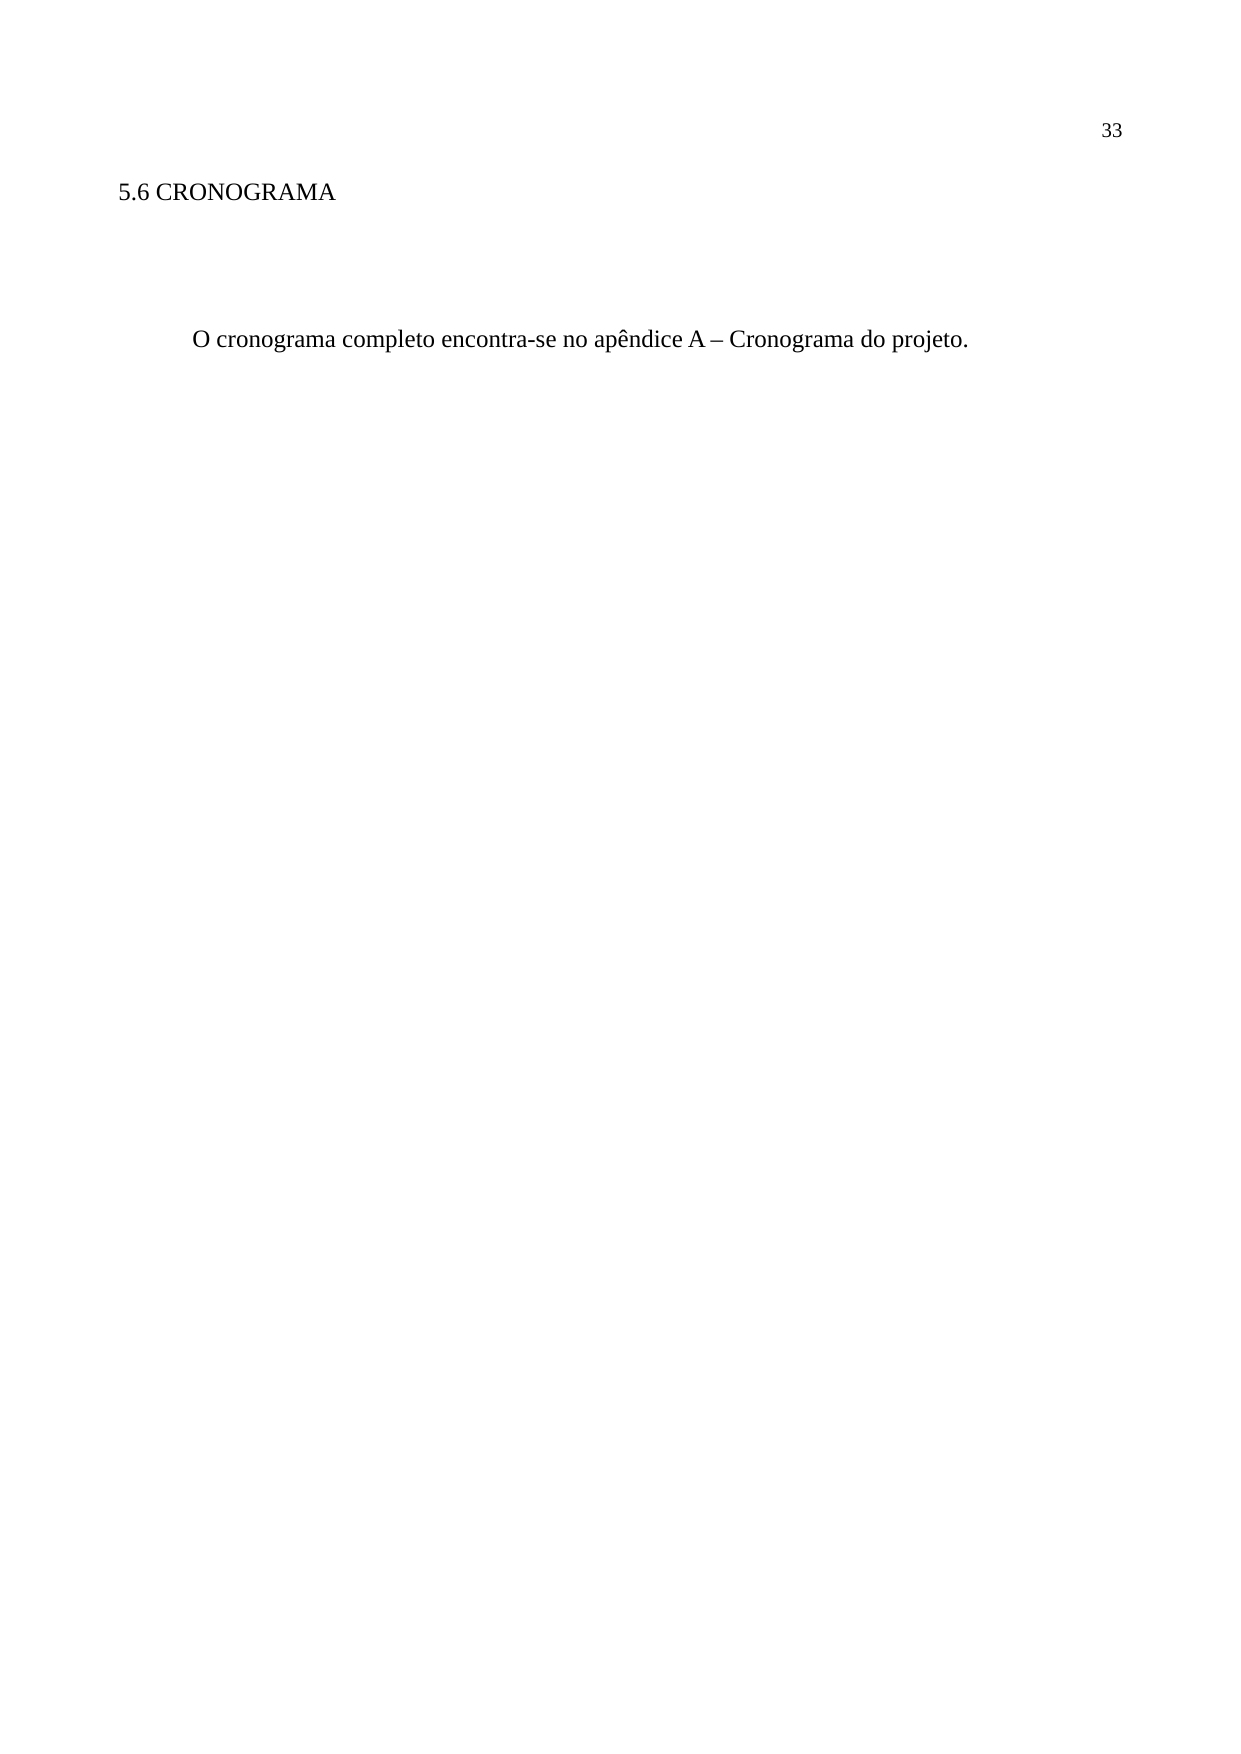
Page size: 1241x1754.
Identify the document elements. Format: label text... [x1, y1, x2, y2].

subtitle Cronograma [118, 177, 1122, 206]
text O cronograma completo encontra-se no apêndice A – Cronograma do projeto. [118, 324, 1122, 353]
